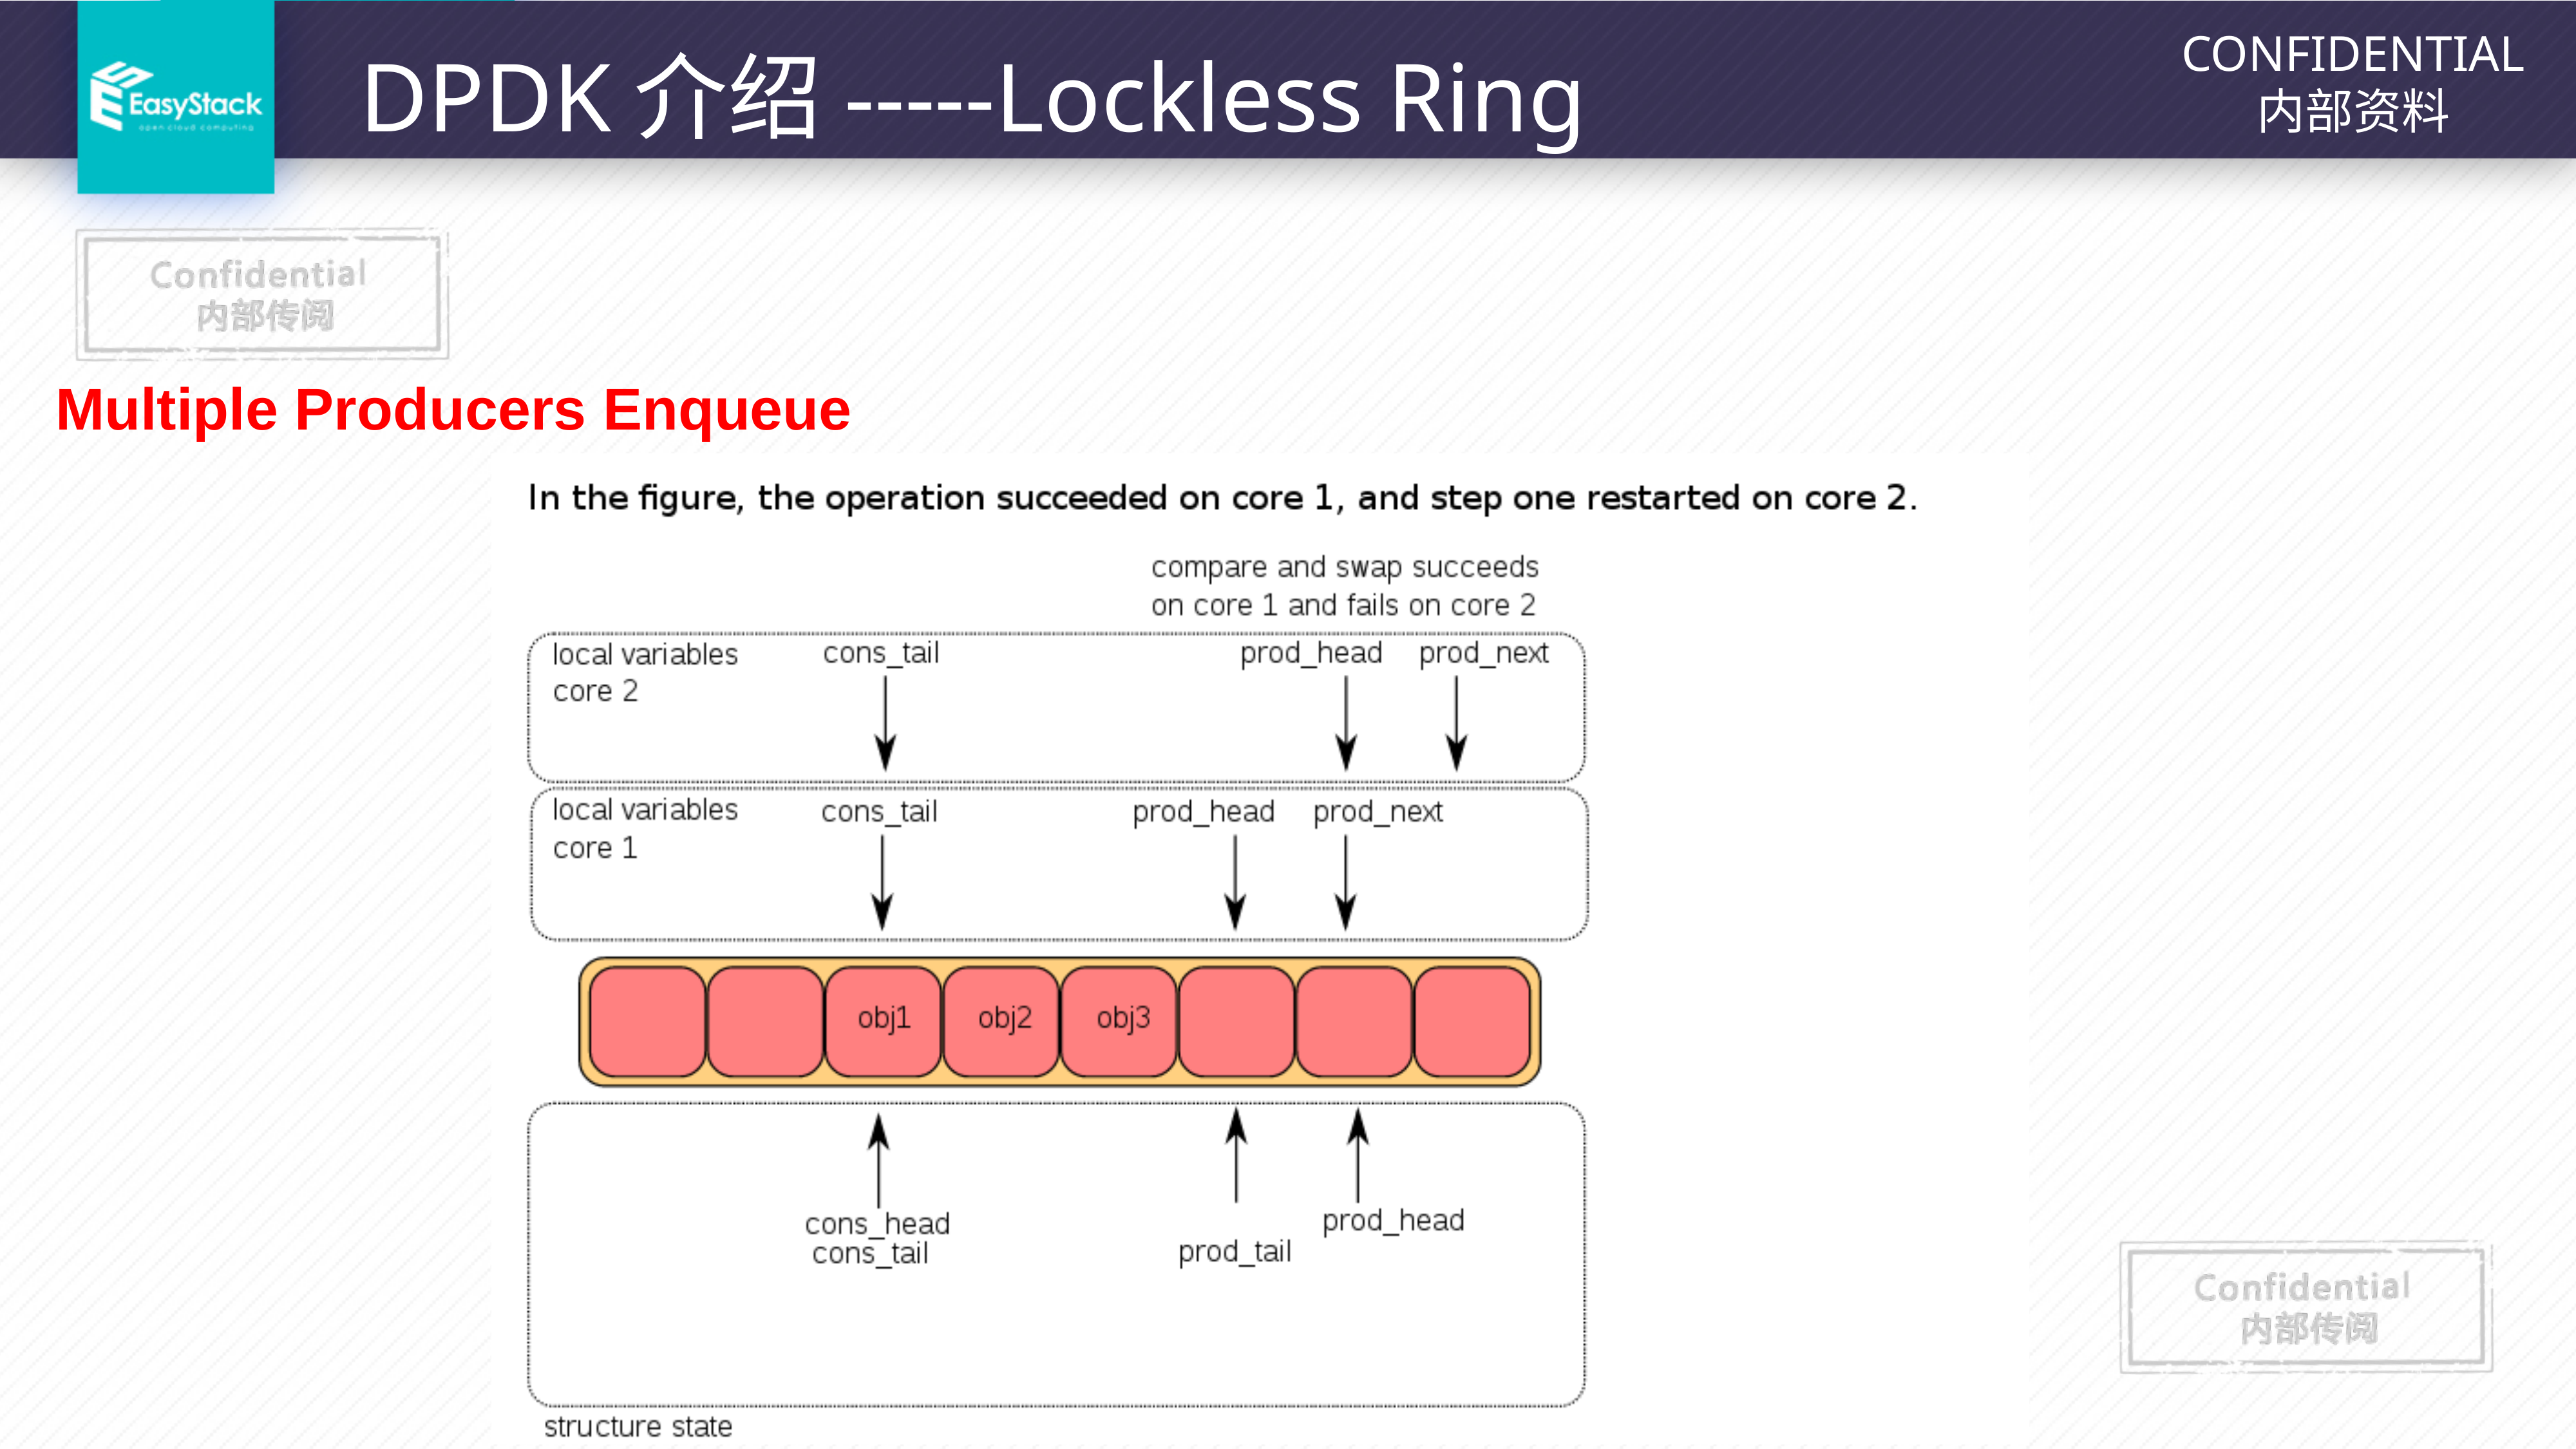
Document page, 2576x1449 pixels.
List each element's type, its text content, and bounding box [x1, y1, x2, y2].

text_box DPDK介绍-----Lockless Ring [354, 17, 2555, 171]
picture [0, 0, 2576, 1449]
text_box Multiple Producers Enqueue [46, 366, 1272, 563]
